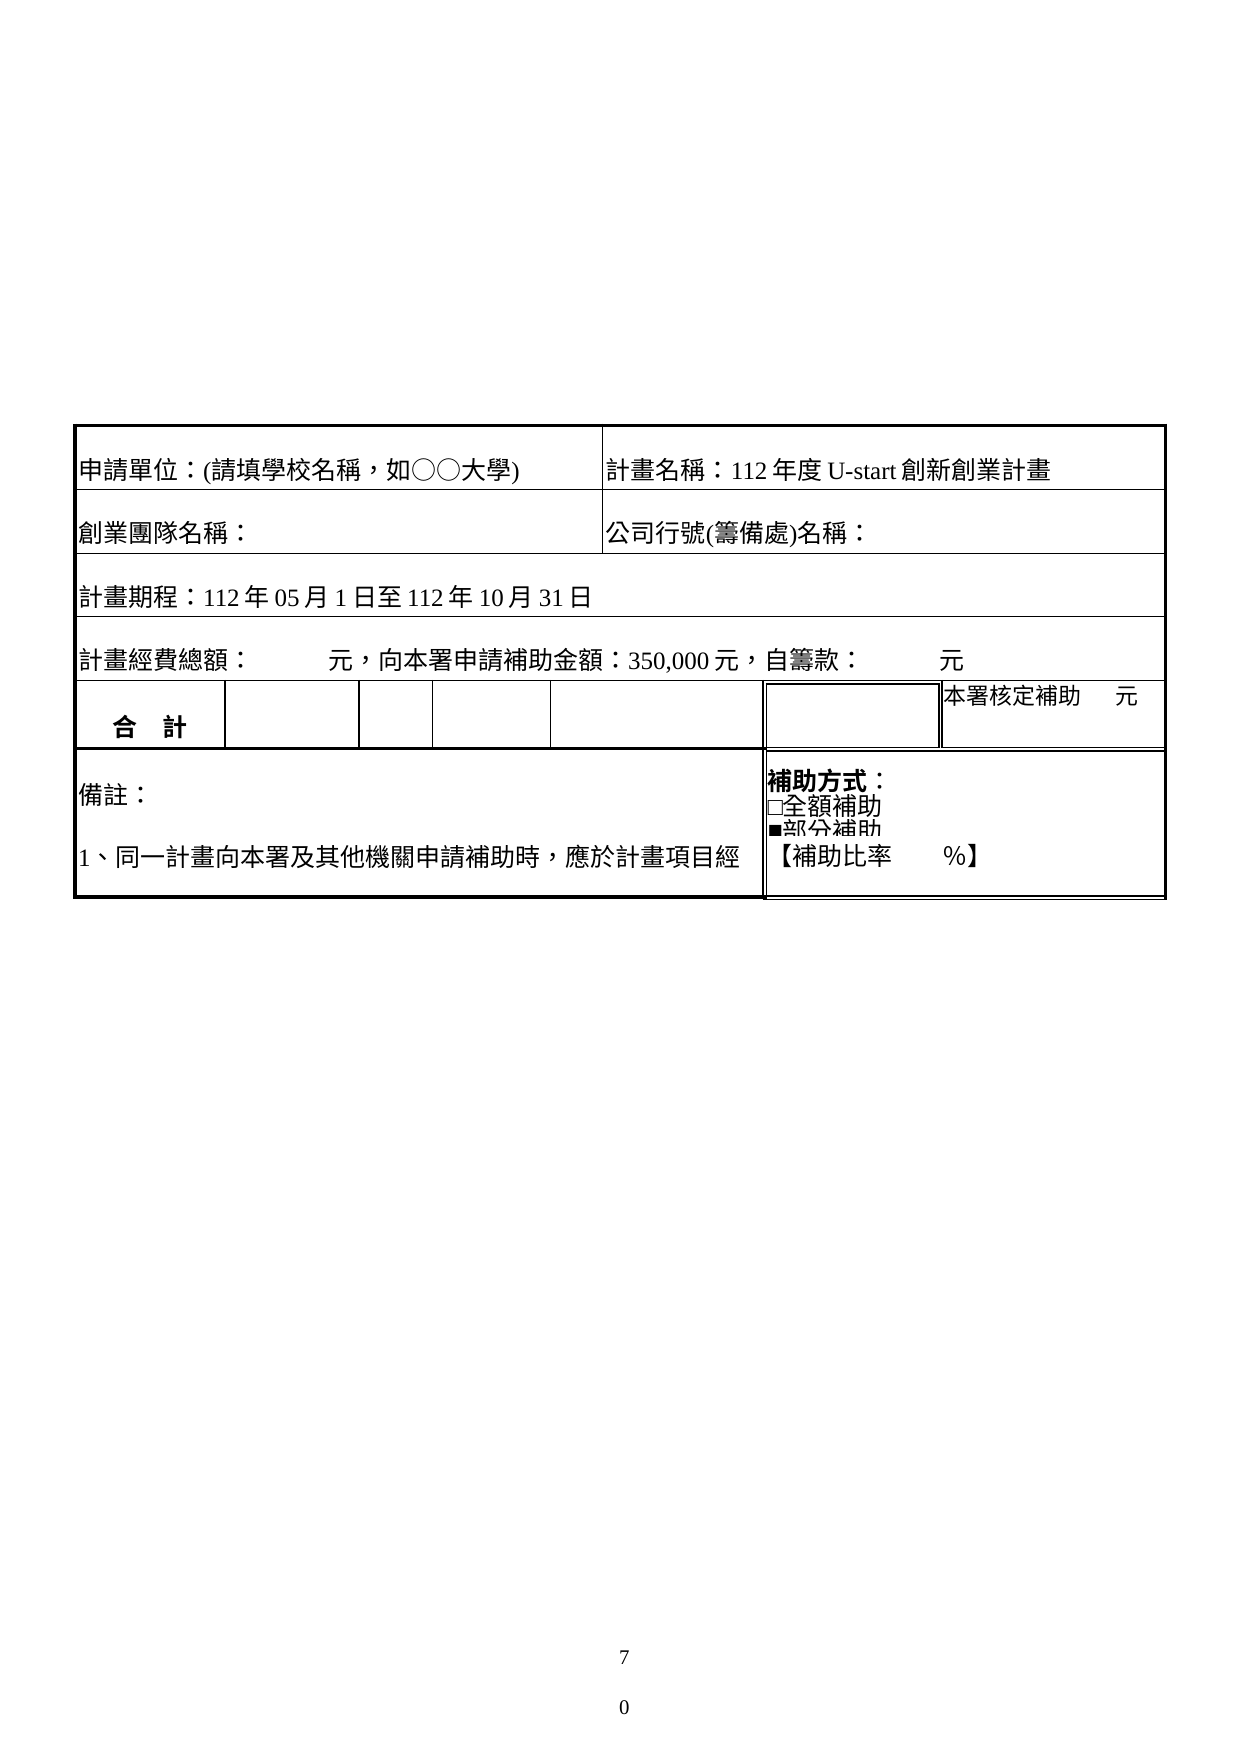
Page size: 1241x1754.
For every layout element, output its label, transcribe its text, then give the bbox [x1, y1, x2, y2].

table_cell [226, 681, 358, 747]
table_cell [360, 681, 432, 747]
table_cell [433, 681, 550, 747]
table_cell [767, 685, 938, 747]
table_cell 公司行號(籌備處)名稱： [603, 490, 1164, 553]
table_cell 備註： 1、同一計畫向本署及其他機關申請補助時，應於計畫項目經 [77, 750, 762, 895]
table_cell 創業團隊名稱： [77, 490, 602, 553]
table_header 申請單位：(請填學校名稱，如○○大學) [77, 427, 602, 489]
table_cell 計畫經費總額： 元，向本署申請補助金額：350,000元，自籌款： 元 [77, 617, 1164, 680]
table_cell 補助方式： □全額補助 ■部分補助 【補助比率 ％】 [767, 752, 1164, 895]
table_cell 本署核定補助 元 [943, 681, 1164, 747]
table_cell 計畫期程：112年05月1日至112年10月31日 [77, 554, 1164, 616]
table_cell [551, 681, 762, 747]
table_cell 合 計 [77, 681, 224, 747]
table_header 計畫名稱：112年度U-start創新創業計畫 [603, 427, 1164, 489]
